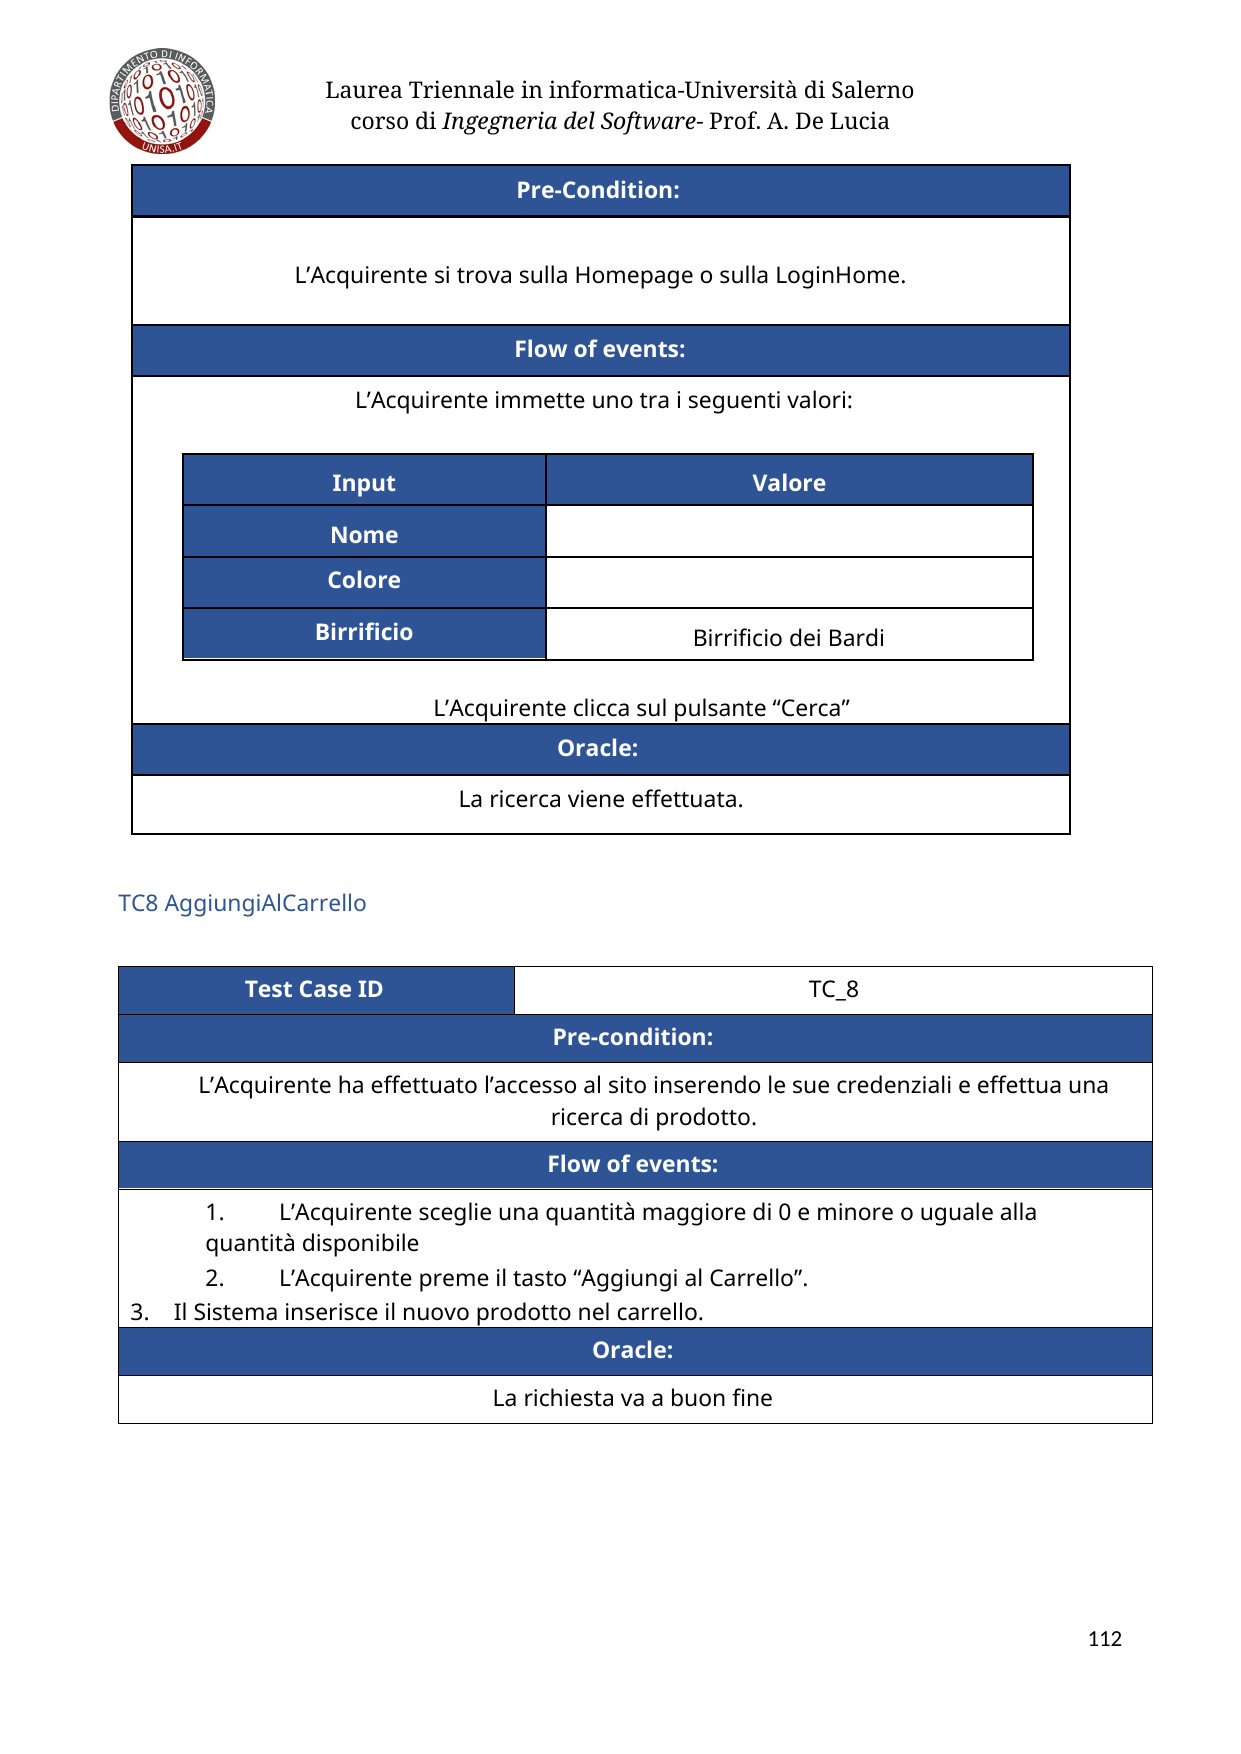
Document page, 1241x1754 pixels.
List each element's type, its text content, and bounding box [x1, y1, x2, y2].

table_cell L’Acquirente si trova sulla Homepage o sulla LoginHome. [133, 218, 1069, 324]
table_cell [547, 506, 1032, 556]
table_header Test Case ID [119, 967, 514, 1014]
table_cell Flow of events: [119, 1142, 1152, 1188]
table_header Input [184, 455, 545, 504]
table_cell Oracle: [133, 725, 1069, 774]
table_header TC_8 [515, 967, 1152, 1014]
subtitle TC8 AggiungiAlCarrello [118, 887, 1122, 918]
table_cell Nome [184, 506, 545, 556]
table_cell L’Acquirente immette uno tra i seguenti valori: L’Acquirente clicca sul pulsante “Cerca” [133, 377, 1069, 723]
table_header Valore [547, 455, 1032, 504]
table_cell Birrificio dei Bardi [547, 609, 1032, 658]
table_cell [547, 558, 1032, 607]
table_cell Pre-Condition: [133, 166, 1069, 215]
table_cell Colore [184, 558, 545, 607]
table_cell La richiesta va a buon fine [119, 1376, 1152, 1423]
table_cell L’Acquirente sceglie una quantità maggiore di 0 e minore o uguale alla quantità disponibile L’Acquirente preme il tasto “Aggiungi al Carrello”. Il Sistema inserisce il nuovo prodotto nel carrello. [119, 1190, 1152, 1327]
table_cell La ricerca viene effettuata. [133, 776, 1069, 833]
table_cell Flow of events: [133, 326, 1069, 375]
table_cell Pre-condition: [119, 1015, 1152, 1062]
table_cell L’Acquirente ha effettuato l’accesso al sito inserendo le sue credenziali e effettua una ricerca di prodotto. [119, 1063, 1152, 1141]
table_cell Oracle: [119, 1328, 1152, 1375]
table_cell Birrificio [184, 609, 545, 658]
